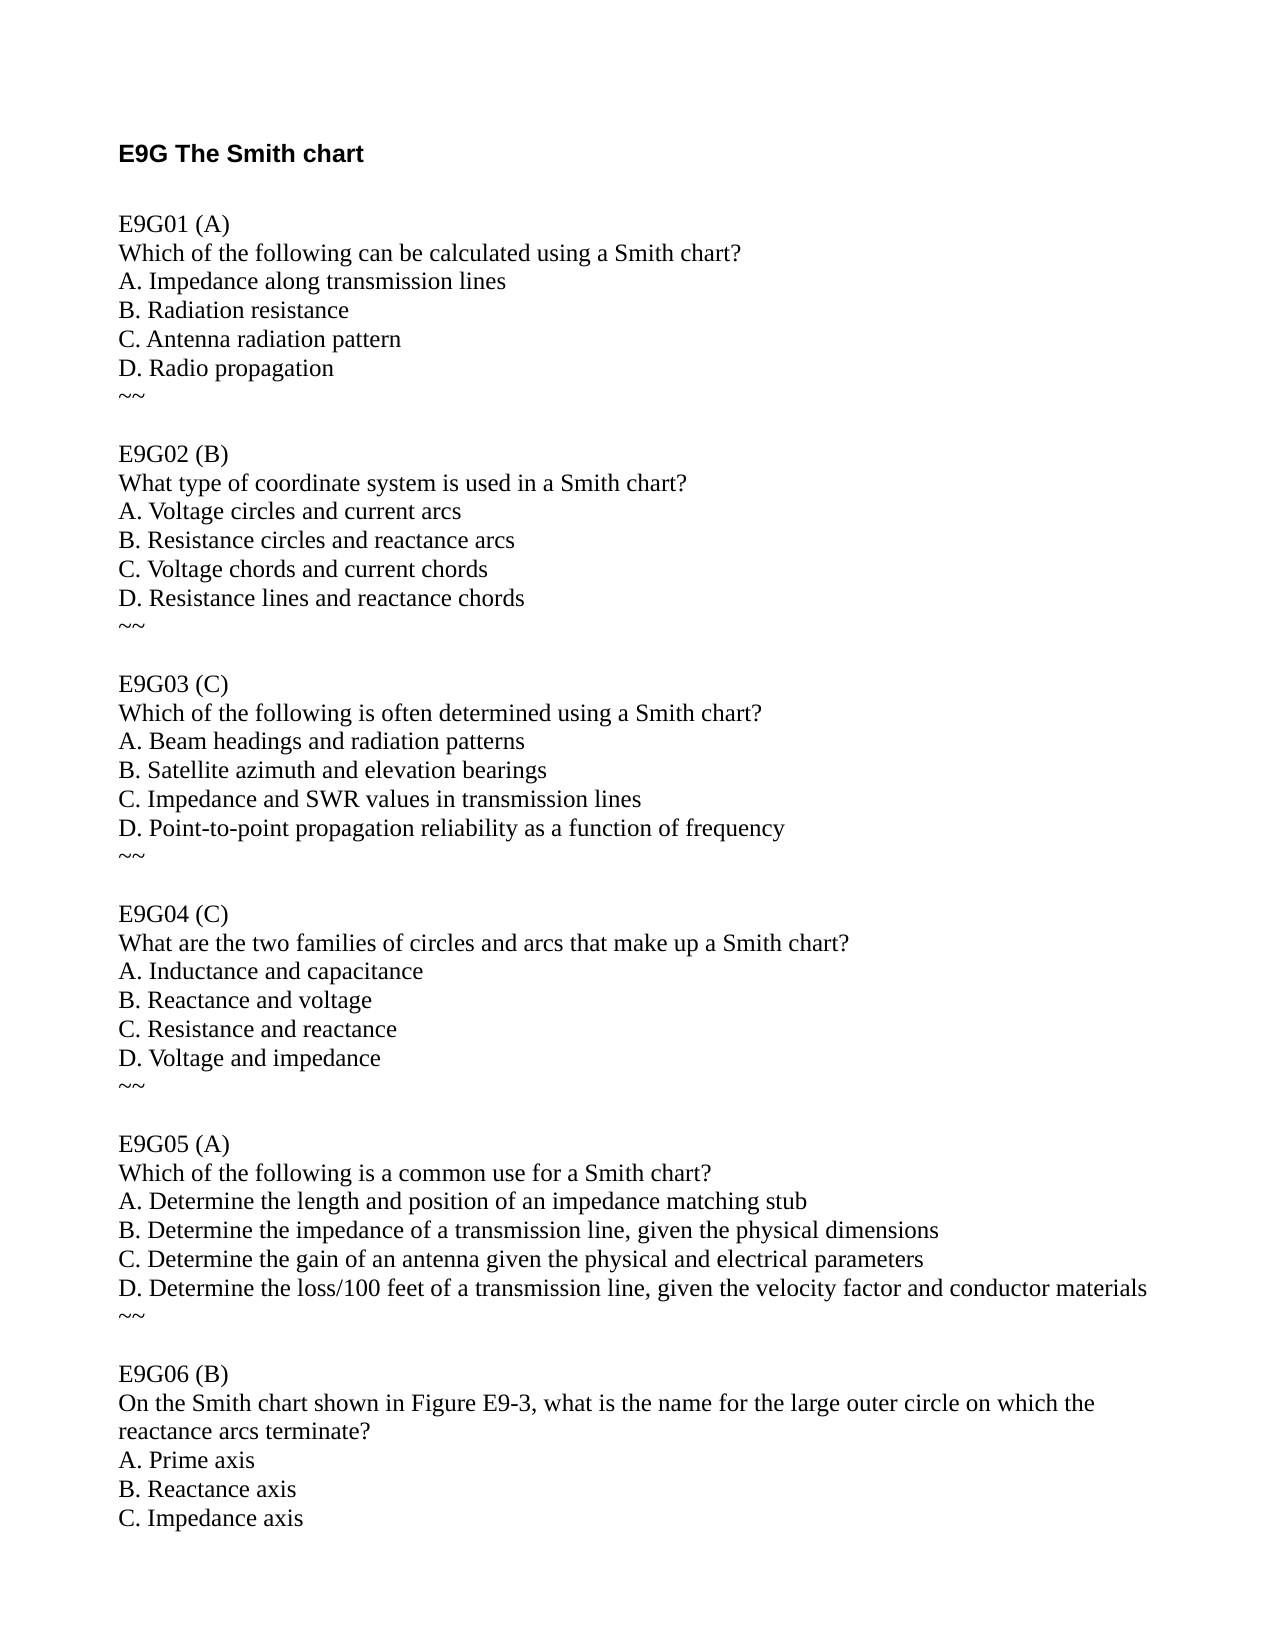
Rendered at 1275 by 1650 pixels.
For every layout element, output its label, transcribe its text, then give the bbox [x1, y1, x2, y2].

text D. Determine the loss/100 feet of a transmission line, given the velocity factor and conductor materials [118, 1273, 1157, 1301]
text B. Satellite azimuth and elevation bearings [118, 755, 1157, 784]
text A. Impedance along transmission lines [118, 266, 1157, 295]
text E9G04 (C) [118, 899, 1157, 928]
text ~~ [118, 611, 1157, 640]
text D. Resistance lines and reactance chords [118, 583, 1157, 611]
text C. Determine the gain of an antenna given the physical and electrical parameters [118, 1244, 1157, 1273]
text B. Resistance circles and reactance arcs [118, 525, 1157, 554]
text ~~ [118, 841, 1157, 870]
subtitle E9G The Smith chart [118, 139, 1157, 168]
text What type of coordinate system is used in a Smith chart? [118, 468, 1157, 496]
text D. Voltage and impedance [118, 1043, 1157, 1071]
text C. Voltage chords and current chords [118, 554, 1157, 583]
text C. Impedance axis [118, 1503, 1157, 1531]
text C. Impedance and SWR values in transmission lines [118, 784, 1157, 813]
text A. Prime axis [118, 1445, 1157, 1474]
text B. Determine the impedance of a transmission line, given the physical dimensions [118, 1215, 1157, 1244]
text On the Smith chart shown in Figure E9-3, what is the name for the large outer circle on which the reactance arcs terminate? [118, 1388, 1157, 1445]
text D. Radio propagation [118, 353, 1157, 381]
text D. Point-to-point propagation reliability as a function of frequency [118, 813, 1157, 841]
text Which of the following is often determined using a Smith chart? [118, 698, 1157, 726]
text ~~ [118, 1071, 1157, 1100]
text What are the two families of circles and arcs that make up a Smith chart? [118, 928, 1157, 956]
text ~~ [118, 381, 1157, 410]
text E9G06 (B) [118, 1359, 1157, 1388]
text B. Reactance axis [118, 1474, 1157, 1503]
text C. Antenna radiation pattern [118, 324, 1157, 353]
text A. Determine the length and position of an impedance matching stub [118, 1186, 1157, 1215]
text E9G05 (A) [118, 1129, 1157, 1158]
text B. Radiation resistance [118, 295, 1157, 324]
text Which of the following is a common use for a Smith chart? [118, 1158, 1157, 1186]
text A. Beam headings and radiation patterns [118, 726, 1157, 755]
text A. Voltage circles and current arcs [118, 496, 1157, 525]
text ~~ [118, 1301, 1157, 1330]
text B. Reactance and voltage [118, 985, 1157, 1014]
text E9G02 (B) [118, 439, 1157, 468]
text Which of the following can be calculated using a Smith chart? [118, 238, 1157, 266]
text A. Inductance and capacitance [118, 956, 1157, 985]
text C. Resistance and reactance [118, 1014, 1157, 1043]
text E9G03 (C) [118, 669, 1157, 698]
text E9G01 (A) [118, 209, 1157, 238]
